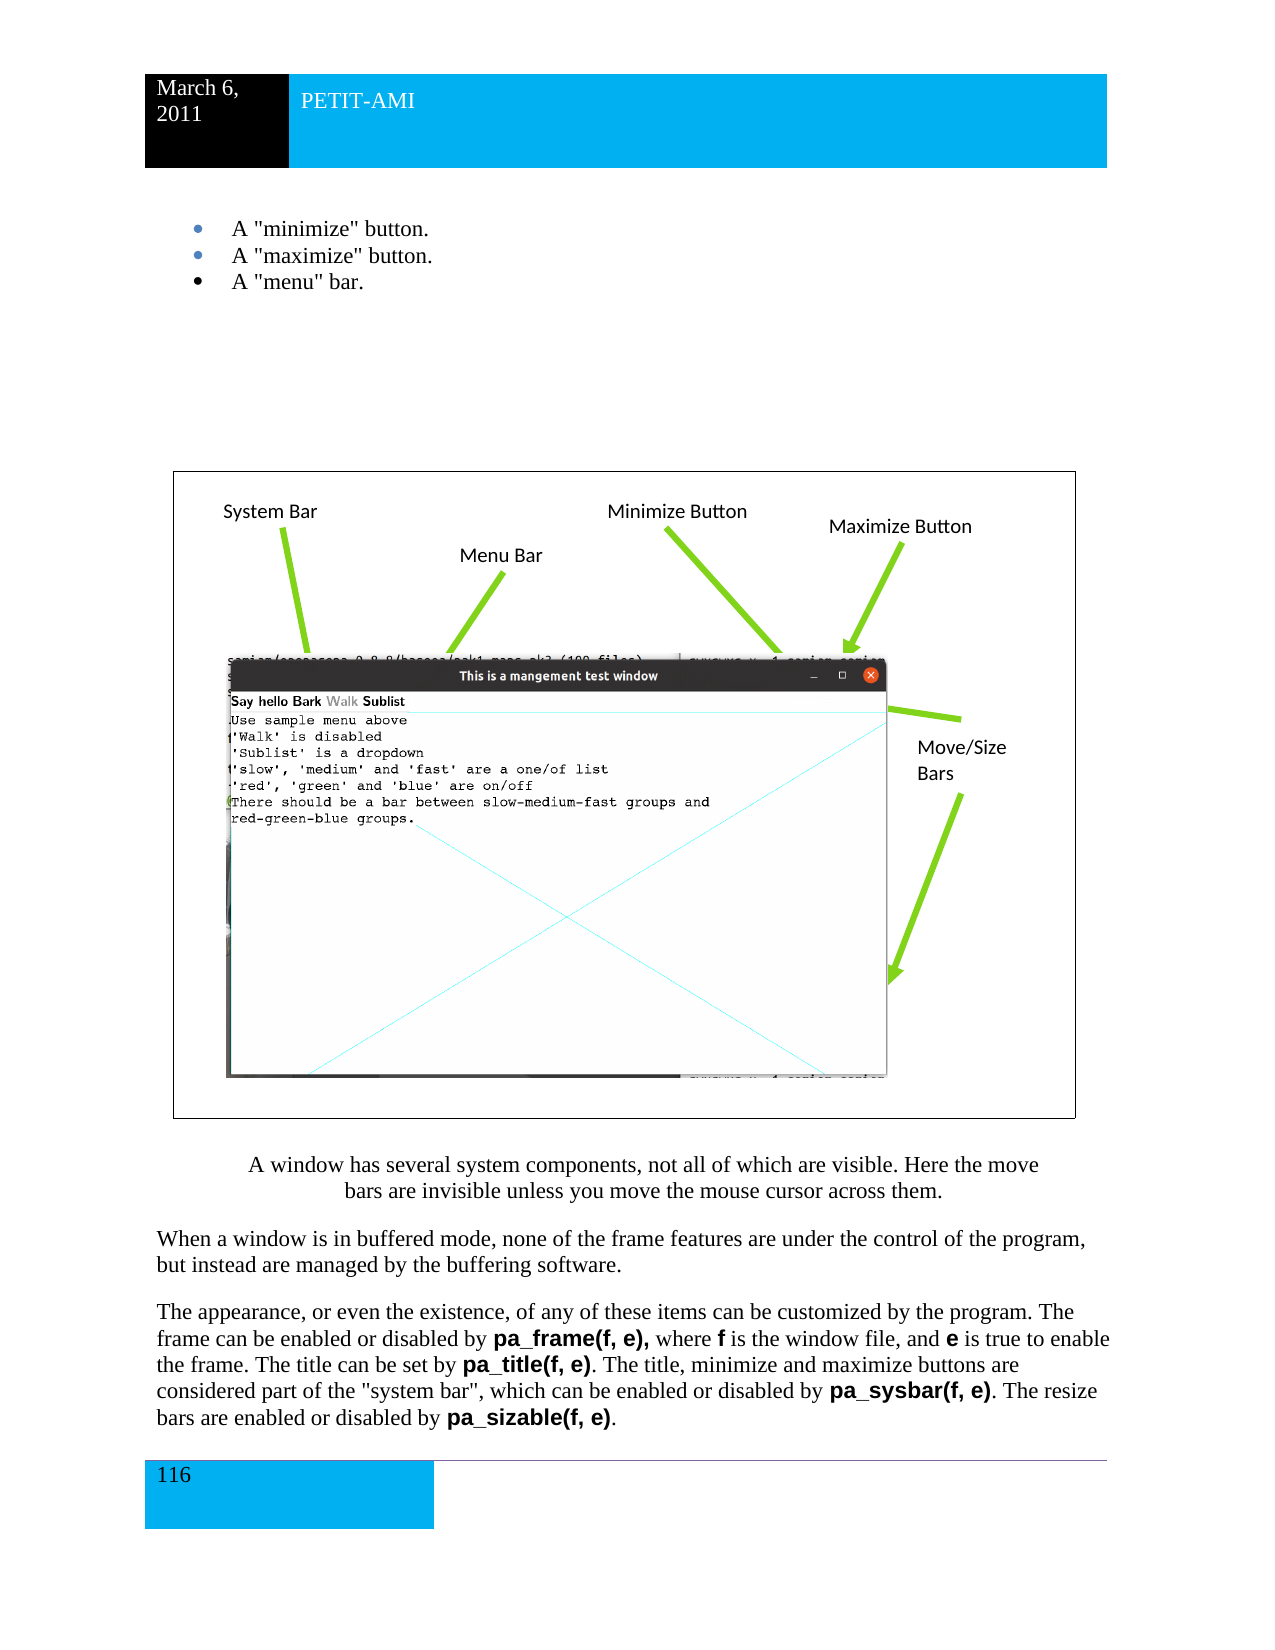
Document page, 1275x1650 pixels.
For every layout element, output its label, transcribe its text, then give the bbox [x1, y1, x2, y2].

text The appearance, or even the existence, of any of these items can be customized by the program. The frame can be enabled or disabled by pa_frame(f, e), where f is the window file, and e is true to enable the frame. The title can be set by pa_title(f, e). The title, minimize and maximize buttons are considered part of the "system bar", which can be enabled or disabled by pa_sysbar(f, e). The resize bars are enabled or disabled by pa_sizable(f, e). [156, 1298, 1118, 1430]
picture [226, 653, 888, 1078]
text A window has several system components, not all of which are visible. Here the move bars are invisible unless you move the mouse cursor across them. [231, 1119, 1056, 1204]
list A "maximize" button. [194, 242, 1118, 268]
list A "menu" bar. [194, 268, 1118, 294]
text When a window is in buffered mode, none of the frame features are under the control of the program, but instead are managed by the buffering software. [156, 1224, 1118, 1277]
list A "minimize" button. [194, 215, 1118, 242]
